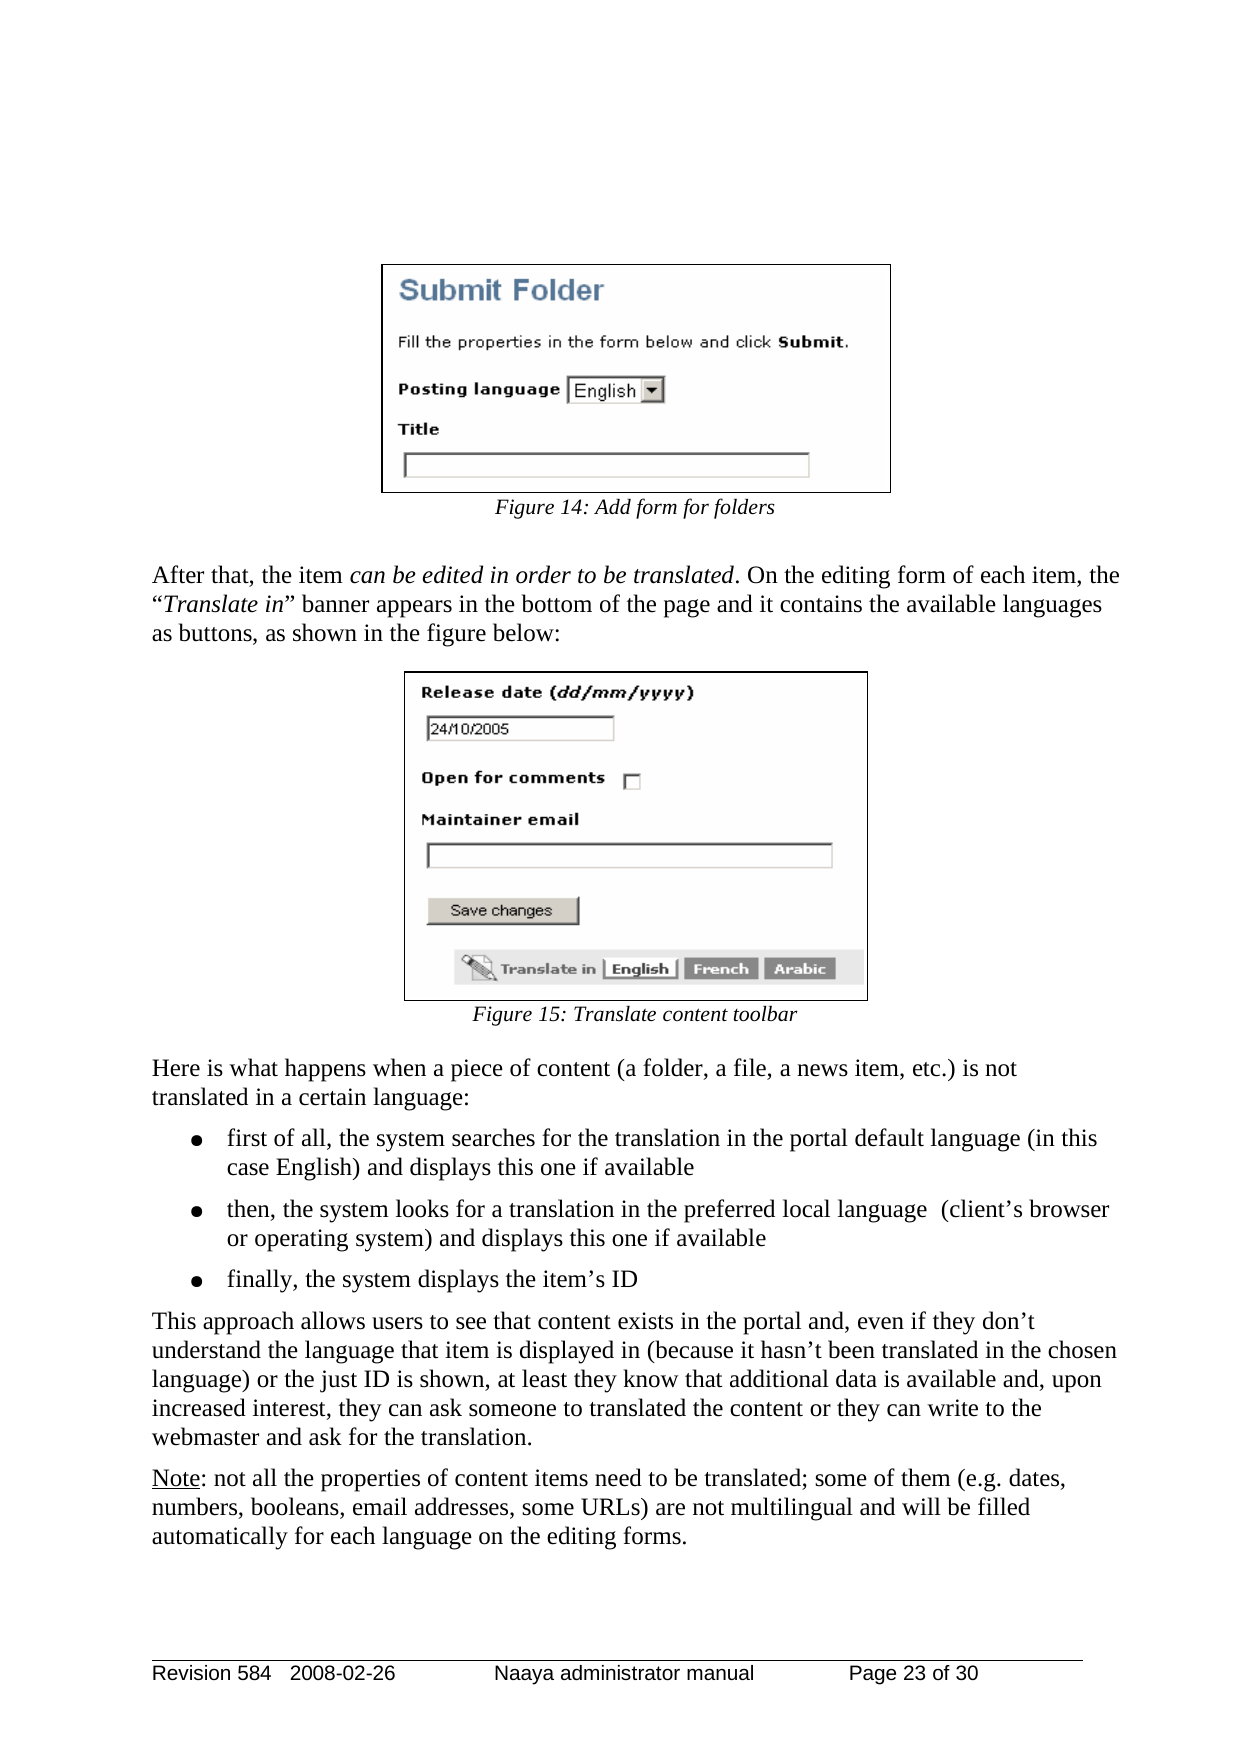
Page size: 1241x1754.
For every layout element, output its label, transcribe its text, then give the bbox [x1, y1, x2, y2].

text Here is what happens when a piece of content (a folder, a file, a news item, etc.) is not translated in a certain language: [152, 1053, 1120, 1111]
text Figure 14: Add form for folders [381, 493, 891, 519]
text This approach allows users to see that content exists in the portal and, even if they don’t understand the language that item is displayed in (because it hasn’t been translated in the chosen language) or the just ID is shown, at least they know that additional data is available and, upon increased interest, they can ask someone to translated the content or they can write to the webmaster and ask for the translation. [152, 1306, 1120, 1451]
text [405, 673, 867, 1000]
list then, the system looks for a translation in the preferred local language (client’s browser or operating system) and displays this one if available [189, 1193, 1120, 1252]
text Note: not all the properties of content items need to be translated; some of them (e.g. dates, numbers, booleans, email addresses, some URLs) are not multilingual and will be filled automatically for each language on the editing forms. [152, 1463, 1120, 1550]
list first of all, the system searches for the translation in the portal default language (in this case English) and displays this one if available [189, 1123, 1120, 1181]
text [383, 265, 890, 492]
list finally, the system displays the item’s ID [189, 1264, 1120, 1293]
text Figure 15: Translate content toolbar [404, 1001, 868, 1026]
text After that, the item can be edited in order to be translated. On the editing form of each item, the “Translate in” banner appears in the bottom of the page and it contains the available languages as buttons, as shown in the figure below: [152, 560, 1120, 647]
